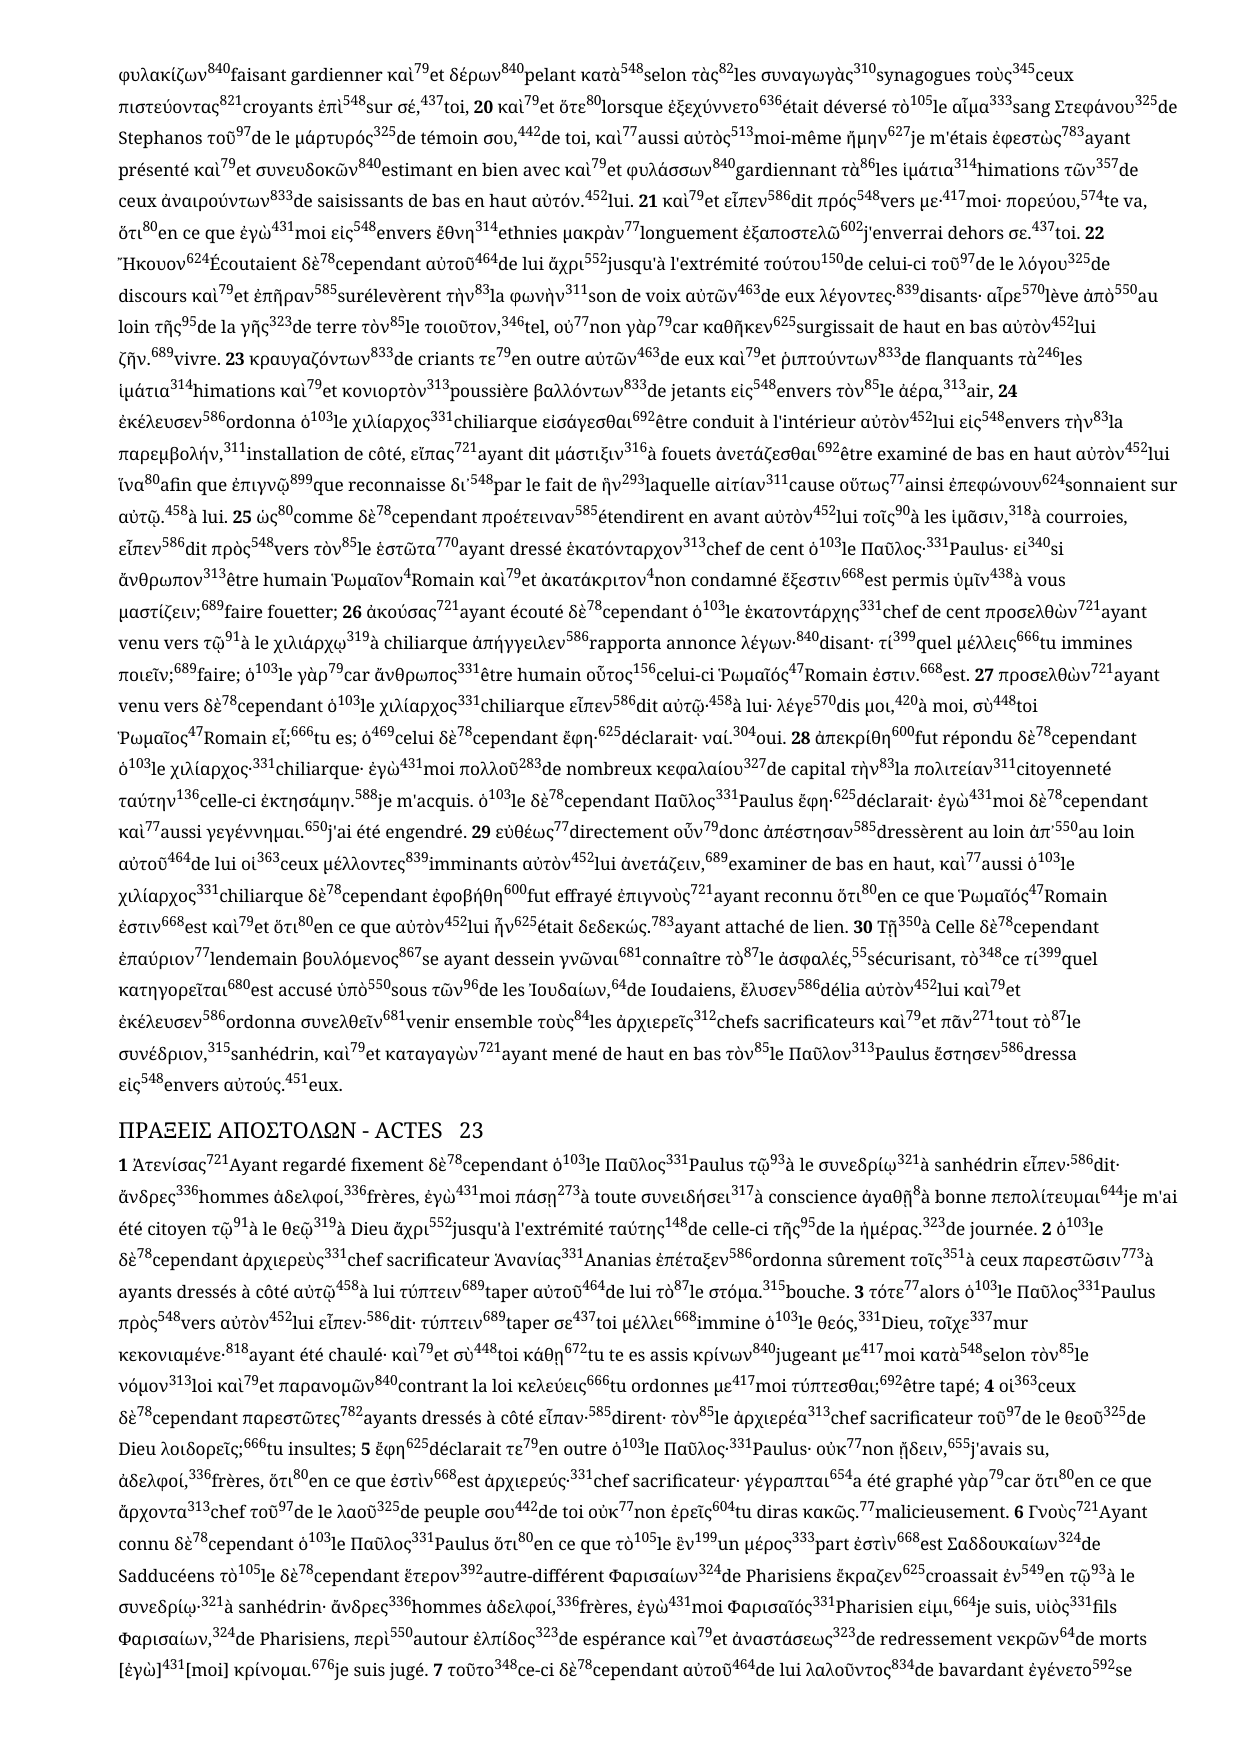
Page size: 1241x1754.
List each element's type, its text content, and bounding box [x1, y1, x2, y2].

text 1 Ἄνδρες336Hommes ἀδελφοὶ336frères καὶ79et πατέρες,336pères, ἀκούσατέ553écoutez μου424de moi τῆς356de celle πρὸς548vers ὑμᾶς436vous νυνὶ77maintenant ἀπολογίας.323de apologie. 2 ἀκούσαντες720ayants écoutés δὲ78cependant ὅτι80en ce que τῇ89à la Ἑβραΐδι8à Hébraïque διαλέκτῳ317à dialecte προσεφώνει625sonnait auprès αὐτοῖς,457à eux, μᾶλλον77davantage παρέσχον585fournirent ἡσυχίαν.311tranquillité. καὶ79et φησίν·668déclare· 3 ἐγώ431moi εἰμι664je suis ἀνὴρ331homme Ἰουδαῖος,22Ioudaien, γεγεννημένος813ayant été engendré ἐν549en Ταρσῷ317à Tarse τῆς95de la Κιλικίας,323de Cilicie, ἀνατεθραμμένος813ayant été nourri de bas en haut δὲ78cependant ἐν549en τῇ89à la πόλει317à cité ταύτῃ,142à celle-ci, παρὰ548à côté τοὺς84les πόδας312pieds Γαμαλιὴλ325de Gamaliel πεπαιδευμένος813ayant été éduqué κατὰ548selon ἀκρίβειαν311exactitude τοῦ257de le πατρῴου16de paternel νόμου,325de loi, ζηλωτὴς331zélote ὑπάρχων840subsistant τοῦ97de le θεοῦ325de Dieu καθὼς77de haut en bas comme πάντες286tous ὑμεῖς447vous ἐστε665vous êtes σήμερον·77aujourd'hui· 4 ὃς498lequel ταύτην136celle-ci τὴν83la ὁδὸν311chemin ἐδίωξα582je poursuivis ἄχρι552jusqu'à l'extrémité θανάτου325de trépas δεσμεύων840liant καὶ79et παραδιδοὺς840livrant εἰς548envers φυλακὰς310gardiennages ἄνδρας312hommes τε79en outre καὶ79et γυναῖκας,310femmes, 5 ὡς80comme καὶ77aussi ὁ103le ἀρχιερεὺς331chef sacrificateur μαρτυρεῖ668témoigne μοι420à moi καὶ79et πᾶν289tout τὸ105le πρεσβυτέριον,333corps des anciens, παρ᾽550à côté ὧν491de lesquels καὶ77aussi ἐπιστολὰς310épîtres δεξάμενος740se ayant accepté πρὸς548vers τοὺς84les ἀδελφοὺς312frères εἰς548envers Δαμασκὸν311Damas ἐπορευόμην,627je m'allais, ἄξων765qui conduira καὶ77aussi τοὺς345ceux ἐκεῖσε77là-bas ὄντας821étants δεδεμένους795ayants étés attachés de lien εἰς548envers Ἰερουσαλὴμ311Ierousalem ἵνα80afin que τιμωρηθῶσιν.910que soient puni. 6 Ἐγένετο592Se devint δέ78cependant μοι420à moi πορευομένῳ855à se allant καὶ79et ἐγγίζοντι828à approchant τῇ89à la Δαμασκῷ317à Damas περὶ548autour μεσημβρίαν311midi ἐξαίφνης77soudainement ἐκ550hors τοῦ97de le οὐρανοῦ325de ciel περιαστράψαι681éclairer autour φῶς315lumière ἱκανὸν6assez-important περὶ548autour ἐμέ,417moi, 7 ἔπεσά582je tombai τε79en outre εἰς548envers τὸ87le ἔδαφος315sol καὶ79et ἤκουσα582j'écoutai φωνῆς323de son de voix λεγούσης832de disante μοι·420à moi· Σαοὺλ337Saoul Σαούλ,337Saoul, τί399quel με417moi διώκεις;666tu poursuis; 8 ἐγὼ431moi δὲ78cependant ἀπεκρίθην·596je fus répondu· τίς410quel εἶ,666tu es, κύριε;337Maître; εἶπέν586dit τε79en outre πρός548vers ἐμέ·417moi· ἐγώ431moi εἰμι664je suis Ἰησοῦς331Iésous ὁ103le Ναζωραῖος,331Nazoréen, ὃν480lequel σὺ448toi διώκεις.666tu poursuis. 9 οἱ363ceux δὲ78cependant σὺν549avec ἐμοὶ420à moi ὄντες839étants τὸ87le μὲν79certes φῶς315lumière ἐθεάσαντο591se contemplèrent τὴν83la δὲ78cependant φωνὴν311son de voix οὐκ77non ἤκουσαν585écoutèrent τοῦ358de celui λαλοῦντός834de bavardant μοι.420à moi. 10 εἶπον582je dis δέ·78cependant· τί399quel ποιήσω,895que je fasse, κύριε;337Maître; ὁ103le δὲ78cependant κύριος331Maître εἶπεν586dit πρός548vers με·417moi· ἀναστὰς721ayant redressé πορεύου574te va εἰς548envers Δαμασκὸν311Damas κἀκεῖ77et là σοι439à toi λαληθήσεται619sera bavardé περὶ550autour πάντων385de tous ὧν493de lesquels τέτακταί654a été ordonnancé σοι439à toi ποιῆσαι.681faire. 11 ὡς80comme δὲ78cependant οὐκ77non ἐνέβλεπον621j'entrais regard ἀπὸ550au loin τῆς95de la δόξης323de gloire τοῦ99de le φωτὸς327de lumière ἐκείνου,152de ce-là, χειραγωγούμενος891étant mené en main ὑπὸ550sous τῶν357de ceux συνόντων833de étants avec μοι420à moi ἦλθον582je vins εἰς548envers Δαμασκόν.311Damas. 12 Ἁνανίας331Ananias δέ78cependant τις,287un quelconque, ἀνὴρ331homme εὐλαβὴς22précautionneux κατὰ548selon τὸν85le νόμον,313loi, μαρτυρούμενος891étant témoigné ὑπὸ550sous πάντων383de tous τῶν96de les κατοικούντων833de établissants maison d'habitation Ἰουδαίων,64de Ioudaiens, 13 ἐλθὼν721ayant venu πρός548vers ἐμὲ417moi καὶ79et ἐπιστὰς721ayant présenté εἶπέν586dit μοι·420à moi· Σαοὺλ337Saoul ἀδελφέ,337frère, ἀνάβλεψον.554regarde de bas en haut. κἀγὼ431et moi αὐτῇ142à même τῇ89à la ὥρᾳ317à heure ἀνέβλεψα582je regardai de bas en haut εἰς548envers αὐτόν.452lui. 14 ὁ469celui δὲ78cependant εἶπεν·586dit· ὁ103le θεὸς331Dieu τῶν96de les πατέρων324de pères ἡμῶν423de nous προεχειρίσατό592se mainmit en avant σε437toi γνῶναι681connaître τὸ87le θέλημα315volonté αὐτοῦ464de lui καὶ79et ἰδεῖν681voir τὸν85le δίκαιον53juste καὶ79et ἀκοῦσαι681écouter φωνὴν311son de voix ἐκ550hors τοῦ99de le στόματος327de bouche αὐτοῦ,464de lui, 15 ὅτι80en ce que ἔσῃ610tu te seras μάρτυς331témoin αὐτῷ458à lui πρὸς548vers πάντας268tous ἀνθρώπους312êtres humains ὧν493de lesquels ἑώρακας640tu as vu καὶ79et ἤκουσας.584tu écoutas. 16 καὶ79et νῦν77maintenant τί399quel μέλλεις;666tu immines; ἀναστὰς721ayant redressé βάπτισαι558te baptise καὶ79et ἀπόλουσαι558te baigne complètement τὰς82les ἁμαρτίας310fautes σου442de toi ἐπικαλεσάμενος740se ayant surnommé τὸ87le ὄνομα315nom αὐτοῦ.464de lui. 17 Ἐγένετο592Se devint δέ78cependant μοι420à moi ὑποστρέψαντι713à ayant retourné en arrière εἰς548envers Ἰερουσαλὴμ311Ierousalem καὶ79et προσευχομένου861de se priant μου424de moi ἐν549en τῷ93à le ἱερῷ321à sanctuaire γενέσθαι682se devenir με417moi ἐν549en ἐκστάσει317à extase 18 καὶ79et ἰδεῖν681voir αὐτὸν452lui λέγοντά822disant μοι·420à moi· σπεῦσον554hâte καὶ79et ἔξελθε554sors ἐν549en τάχει321à vitesse ἐξ550hors Ἰερουσαλήμ,323de Ierousalem, διότι80parce que οὐ77non παραδέξονταί611se accepteront à côté σου442de toi μαρτυρίαν311témoignation περὶ550autour ἐμοῦ.424de moi. 19 κἀγὼ431et moi εἶπον·582je dis· κύριε,337Maître, αὐτοὶ468eux ἐπίστανται673se établissent sûrement ὅτι80en ce que ἐγὼ431moi ἤμην627je m'étais φυλακίζων840faisant gardienner καὶ79et δέρων840pelant κατὰ548selon τὰς82les συναγωγὰς310synagogues τοὺς345ceux πιστεύοντας821croyants ἐπὶ548sur σέ,437toi, 20 καὶ79et ὅτε80lorsque ἐξεχύννετο636était déversé τὸ105le αἷμα333sang Στεφάνου325de Stephanos τοῦ97de le μάρτυρός325de témoin σου,442de toi, καὶ77aussi αὐτὸς513moi-même ἤμην627je m'étais ἐφεστὼς783ayant présenté καὶ79et συνευδοκῶν840estimant en bien avec καὶ79et φυλάσσων840gardiennant τὰ86les ἱμάτια314himations τῶν357de ceux ἀναιρούντων833de saisissants de bas en haut αὐτόν.452lui. 21 καὶ79et εἶπεν586dit πρός548vers με·417moi· πορεύου,574te va, ὅτι80en ce que ἐγὼ431moi εἰς548envers ἔθνη314ethnies μακρὰν77longuement ἐξαποστελῶ602j'enverrai dehors σε.437toi. 22 Ἤκουον624Écoutaient δὲ78cependant αὐτοῦ464de lui ἄχρι552jusqu'à l'extrémité τούτου150de celui-ci τοῦ97de le λόγου325de discours καὶ79et ἐπῆραν585surélevèrent τὴν83la φωνὴν311son de voix αὐτῶν463de eux λέγοντες·839disants· αἶρε570lève ἀπὸ550au loin τῆς95de la γῆς323de terre τὸν85le τοιοῦτον,346tel, οὐ77non γὰρ79car καθῆκεν625surgissait de haut en bas αὐτὸν452lui ζῆν.689vivre. 23 κραυγαζόντων833de criants τε79en outre αὐτῶν463de eux καὶ79et ῥιπτούντων833de flanquants τὰ246les ἱμάτια314himations καὶ79et κονιορτὸν313poussière βαλλόντων833de jetants εἰς548envers τὸν85le ἀέρα,313air, 24 ἐκέλευσεν586ordonna ὁ103le χιλίαρχος331chiliarque εἰσάγεσθαι692être conduit à l'intérieur αὐτὸν452lui εἰς548envers τὴν83la παρεμβολήν,311installation de côté, εἴπας721ayant dit μάστιξιν316à fouets ἀνετάζεσθαι692être examiné de bas en haut αὐτὸν452lui ἵνα80afin que ἐπιγνῷ899que reconnaisse δι᾽548par le fait de ἣν293laquelle αἰτίαν311cause οὕτως77ainsi ἐπεφώνουν624sonnaient sur αὐτῷ.458à lui. 25 ὡς80comme δὲ78cependant προέτειναν585étendirent en avant αὐτὸν452lui τοῖς90à les ἱμᾶσιν,318à courroies, εἶπεν586dit πρὸς548vers τὸν85le ἑστῶτα770ayant dressé ἑκατόνταρχον313chef de cent ὁ103le Παῦλος·331Paulus· εἰ340si ἄνθρωπον313être humain Ῥωμαῖον4Romain καὶ79et ἀκατάκριτον4non condamné ἔξεστιν668est permis ὑμῖν438à vous μαστίζειν;689faire fouetter; 26 ἀκούσας721ayant écouté δὲ78cependant ὁ103le ἑκατοντάρχης331chef de cent προσελθὼν721ayant venu vers τῷ91à le χιλιάρχῳ319à chiliarque ἀπήγγειλεν586rapporta annonce λέγων·840disant· τί399quel μέλλεις666tu immines ποιεῖν;689faire; ὁ103le γὰρ79car ἄνθρωπος331être humain οὗτος156celui-ci Ῥωμαῖός47Romain ἐστιν.668est. 27 προσελθὼν721ayant venu vers δὲ78cependant ὁ103le χιλίαρχος331chiliarque εἶπεν586dit αὐτῷ·458à lui· λέγε570dis μοι,420à moi, σὺ448toi Ῥωμαῖος47Romain εἶ;666tu es; ὁ469celui δὲ78cependant ἔφη·625déclarait· ναί.304oui. 28 ἀπεκρίθη600fut répondu δὲ78cependant ὁ103le χιλίαρχος·331chiliarque· ἐγὼ431moi πολλοῦ283de nombreux κεφαλαίου327de capital τὴν83la πολιτείαν311citoyenneté ταύτην136celle-ci ἐκτησάμην.588je m'acquis. ὁ103le δὲ78cependant Παῦλος331Paulus ἔφη·625déclarait· ἐγὼ431moi δὲ78cependant καὶ77aussi γεγέννημαι.650j'ai été engendré. 29 εὐθέως77directement οὖν79donc ἀπέστησαν585dressèrent au loin ἀπ᾽550au loin αὐτοῦ464de lui οἱ363ceux μέλλοντες839imminants αὐτὸν452lui ἀνετάζειν,689examiner de bas en haut, καὶ77aussi ὁ103le χιλίαρχος331chiliarque δὲ78cependant ἐφοβήθη600fut effrayé ἐπιγνοὺς721ayant reconnu ὅτι80en ce que Ῥωμαῖός47Romain ἐστιν668est καὶ79et ὅτι80en ce que αὐτὸν452lui ἦν625était δεδεκώς.783ayant attaché de lien. 30 Τῇ350à Celle δὲ78cependant ἐπαύριον77lendemain βουλόμενος867se ayant dessein γνῶναι681connaître τὸ87le ἀσφαλές,55sécurisant, τὸ348ce τί399quel κατηγορεῖται680est accusé ὑπὸ550sous τῶν96de les Ἰουδαίων,64de Ioudaiens, ἔλυσεν586délia αὐτὸν452lui καὶ79et ἐκέλευσεν586ordonna συνελθεῖν681venir ensemble τοὺς84les ἀρχιερεῖς312chefs sacrificateurs καὶ79et πᾶν271tout τὸ87le συνέδριον,315sanhédrin, καὶ79et καταγαγὼν721ayant mené de haut en bas τὸν85le Παῦλον313Paulus ἔστησεν586dressa εἰς548envers αὐτούς.451eux. [118, 59, 1181, 1097]
text ΠΡΑΞΕΙΣ ΑΠΟΣΤΟΛΩΝ - ACTES 23 [118, 1115, 1181, 1145]
text 1 Ἀτενίσας721Ayant regardé fixement δὲ78cependant ὁ103le Παῦλος331Paulus τῷ93à le συνεδρίῳ321à sanhédrin εἶπεν·586dit· ἄνδρες336hommes ἀδελφοί,336frères, ἐγὼ431moi πάσῃ273à toute συνειδήσει317à conscience ἀγαθῇ8à bonne πεπολίτευμαι644je m'ai été citoyen τῷ91à le θεῷ319à Dieu ἄχρι552jusqu'à l'extrémité ταύτης148de celle-ci τῆς95de la ἡμέρας.323de journée. 2 ὁ103le δὲ78cependant ἀρχιερεὺς331chef sacrificateur Ἁνανίας331Ananias ἐπέταξεν586ordonna sûrement τοῖς351à ceux παρεστῶσιν773à ayants dressés à côté αὐτῷ458à lui τύπτειν689taper αὐτοῦ464de lui τὸ87le στόμα.315bouche. 3 τότε77alors ὁ103le Παῦλος331Paulus πρὸς548vers αὐτὸν452lui εἶπεν·586dit· τύπτειν689taper σε437toi μέλλει668immine ὁ103le θεός,331Dieu, τοῖχε337mur κεκονιαμένε·818ayant été chaulé· καὶ79et σὺ448toi κάθῃ672tu te es assis κρίνων840jugeant με417moi κατὰ548selon τὸν85le νόμον313loi καὶ79et παρανομῶν840contrant la loi κελεύεις666tu ordonnes με417moi τύπτεσθαι;692être tapé; 4 οἱ363ceux δὲ78cependant παρεστῶτες782ayants dressés à côté εἶπαν·585dirent· τὸν85le ἀρχιερέα313chef sacrificateur τοῦ97de le θεοῦ325de Dieu λοιδορεῖς;666tu insultes; 5 ἔφη625déclarait τε79en outre ὁ103le Παῦλος·331Paulus· οὐκ77non ᾔδειν,655j'avais su, ἀδελφοί,336frères, ὅτι80en ce que ἐστὶν668est ἀρχιερεύς·331chef sacrificateur· γέγραπται654a été graphé γὰρ79car ὅτι80en ce que ἄρχοντα313chef τοῦ97de le λαοῦ325de peuple σου442de toi οὐκ77non ἐρεῖς604tu diras κακῶς.77malicieusement. 6 Γνοὺς721Ayant connu δὲ78cependant ὁ103le Παῦλος331Paulus ὅτι80en ce que τὸ105le ἓν199un μέρος333part ἐστὶν668est Σαδδουκαίων324de Sadducéens τὸ105le δὲ78cependant ἕτερον392autre-différent Φαρισαίων324de Pharisiens ἔκραζεν625croassait ἐν549en τῷ93à le συνεδρίῳ·321à sanhédrin· ἄνδρες336hommes ἀδελφοί,336frères, ἐγὼ431moi Φαρισαῖός331Pharisien εἰμι,664je suis, υἱὸς331fils Φαρισαίων,324de Pharisiens, περὶ550autour ἐλπίδος323de espérance καὶ79et ἀναστάσεως323de redressement νεκρῶν64de morts [ἐγὼ]431[moi] κρίνομαι.676je suis jugé. 7 τοῦτο348ce-ci δὲ78cependant αὐτοῦ464de lui λαλοῦντος834de bavardant ἐγένετο592se devint στάσις329dressement τῶν96de les Φαρισαίων324de Pharisiens καὶ79et Σαδδουκαίων324de Sadducéens καὶ79et ἐσχίσθη600fut scindé τὸ105le πλῆθος.333multitude. 8 Σαδδουκαῖοι330Sadducéens μὲν77certes γὰρ79car λέγουσιν667disent μὴ77ne pas εἶναι689être ἀνάστασιν311redressement μήτε79et ni ἄγγελον313messager μήτε79et ni πνεῦμα,315souffle, Φαρισαῖοι330Pharisiens δὲ78cependant ὁμολογοῦσιν667avouent τὰ347ces ἀμφότερα.374tous deux. 9 ἐγένετο592se devint δὲ78cependant κραυγὴ329cri μεγάλη,20grande, καὶ79et ἀναστάντες720ayants redressés τινὲς389des quelconques τῶν96de les γραμματέων324de lettrés τοῦ99de le μέρους327de part τῶν96de les Φαρισαίων324de Pharisiens διεμάχοντο630se bataillaient en séparant λέγοντες·839disants· οὐδὲν375aucun κακὸν55malicieux εὑρίσκομεν663nous trouvons ἐν549en τῷ91à le ἀνθρώπῳ319à être humain τούτῳ·144à celui-ci· εἰ80si δὲ78cependant πνεῦμα333souffle ἐλάλησεν586bavarda αὐτῷ458à lui ἢ79ou ἄγγελος;331messager; 10 Πολλῆς382de Nombreuse δὲ78cependant γινομένης859de se devenante στάσεως323de dressement φοβηθεὶς760ayant été effrayé ὁ103le χιλίαρχος331chiliarque μὴ80ne pas διασπασθῇ911que soit tiré à travers ὁ103le Παῦλος331Paulus ὑπ᾽550sous αὐτῶν463de eux ἐκέλευσεν586ordonna τὸ87le στράτευμα315troupe de soldats καταβὰν709ayant descendu ἁρπάσαι681ravir αὐτὸν452lui ἐκ550hors μέσου67de au milieu αὐτῶν463de eux ἄγειν689conduire τε79en outre εἰς548envers τὴν83la παρεμβολήν.311installation de côté. 11 Τῇ89à La δὲ78cependant ἐπιούσῃ826à survenante νυκτὶ317à nuit ἐπιστὰς721ayant présenté αὐτῷ458à lui ὁ103le κύριος331Maître εἶπεν·586dit· θάρσει·570aie courage· ὡς80comme γὰρ79car διεμαρτύρω590tu te passas témoignage τὰ347ces περὶ550autour ἐμοῦ424de moi εἰς548envers Ἰερουσαλήμ,311Ierousalem, οὕτω77ainsi σε437toi δεῖ668attache de lien καὶ77aussi εἰς548envers Ῥώμην311Rome μαρτυρῆσαι.681témoigner. 12 Γενομένης732de Se ayante devenue δὲ78cependant ἡμέρας323de journée ποιήσαντες720ayants faits συστροφὴν311torsion ensemble οἱ102les Ἰουδαῖοι70Ioudaiens ἀνεθεμάτισαν585anathématisèrent ἑαυτοὺς527eux-mêmes λέγοντες839disants μήτε79et ni φαγεῖν681manger μήτε79et ni πιεῖν681boire ἕως80jusqu'à ce que οὗ494de lequel ἀποκτείνωσιν898que tuent catégoriquement τὸν85le Παῦλον.313Paulus. 13 ἦσαν624étaient δὲ78cependant πλείους70plus nombreusement τεσσεράκοντα190de quarante οἱ363ceux ταύτην136celle-ci τὴν83la συνωμοσίαν311conspiration ποιησάμενοι,739se ayants faits, 14 οἵτινες497lesquels des quelconques προσελθόντες720ayants venus vers τοῖς90à les ἀρχιερεῦσιν318à chefs sacrificateurs καὶ79et τοῖς90à les πρεσβυτέροις58à plus anciens εἶπαν·585dirent· ἀναθέματι321à anathème ἀνεθεματίσαμεν581nous anathématisâmes ἑαυτοὺς506nous-mêmes μηδενὸς386de pas un γεύσασθαι682se goûter ἕως80jusqu'à ce que οὗ494de lequel ἀποκτείνωμεν894que nous tuions catégoriquement τὸν85le Παῦλον.313Paulus. 15 νῦν77maintenant οὖν79donc ὑμεῖς447vous ἐμφανίσατε553rendez visible dedans τῷ91à le χιλιάρχῳ319à chiliarque σὺν549avec τῷ93à le συνεδρίῳ321à sanhédrin ὅπως80de telle manière que καταγάγῃ899que mène de haut en bas αὐτὸν452lui εἰς548envers ὑμᾶς436vous ὡς80comme μέλλοντας821imminants διαγινώσκειν689diagnostiquer ἀκριβέστερον77plus exactement τὰ347ces περὶ550autour αὐτοῦ·464de lui· ἡμεῖς430nous δὲ78cependant πρὸ550d'avant τοῦ360de ce ἐγγίσαι681approcher αὐτὸν452lui ἕτοιμοί46prêts ἐσμεν663nous sommes τοῦ360de ce ἀνελεῖν681saisir de bas en haut αὐτόν.452lui. 16 Ἀκούσας721Ayant écouté δὲ78cependant ὁ103le υἱὸς331fils τῆς95de la ἀδελφῆς323de soeur Παύλου325de Paulus τὴν83la ἐνέδραν,311embuscade, παραγενόμενος740se ayant devenu à côté καὶ79et εἰσελθὼν721ayant venu à l'intérieur εἰς548envers τὴν83la παρεμβολὴν311installation de côté ἀπήγγειλεν586rapporta annonce τῷ91à le Παύλῳ.319à Paulus. 17 προσκαλεσάμενος740se ayant appelé auprès δὲ78cependant ὁ103le Παῦλος331Paulus ἕνα53un τῶν96de les ἑκατονταρχῶν324de chefs de cent ἔφη·625déclarait· τὸν85le νεανίαν313adolescent τοῦτον138celui-ci ἄπαγε570conduis au loin πρὸς548vers τὸν85le χιλίαρχον,313chiliarque, ἔχει668a γὰρ79car ἀπαγγεῖλαί681rapporter annonce τι375un quelconque αὐτῷ.458à lui. 18 ὁ364celui μὲν340certes οὖν79donc παραλαβὼν721ayant pris à côté αὐτὸν452lui ἤγαγεν586conduisit πρὸς548vers τὸν85le χιλίαρχον313chiliarque καὶ79et φησίν·668déclare· ὁ103le δέσμιος331lié Παῦλος331Paulus προσκαλεσάμενός740se ayant appelé auprès με417moi ἠρώτησεν586sollicita τοῦτον138celui-ci τὸν85le νεανίσκον313adolescent ἀγαγεῖν681conduire πρὸς548vers σὲ437toi ἔχοντά822ayant τι375un quelconque λαλῆσαί681bavarder σοι.439à toi. 19 ἐπιλαβόμενος740se ayant emparé δὲ78cependant τῆς95de la χειρὸς323de main αὐτοῦ464de lui ὁ103le χιλίαρχος331chiliarque καὶ79et ἀναχωρήσας721ayant replacé κατ᾽548selon ἰδίαν544en propre ἐπυνθάνετο,631se enquérait, τί412quel ἐστιν668est ὃ482lequel ἔχεις666tu as ἀπαγγεῖλαί681rapporter annonce μοι;420à moi; 20 εἶπεν586dit δὲ78cependant ὅτι80en ce que οἱ102les Ἰουδαῖοι70Ioudaiens συνέθεντο591se posèrent ensemble τοῦ360de ce ἐρωτῆσαί681solliciter σε437toi ὅπως80de telle manière que αὔριον77demain τὸν85le Παῦλον313Paulus καταγάγῃς897que tu mènes de haut en bas εἰς548envers τὸ87le συνέδριον315sanhédrin ὡς80comme μέλλων840imminant τι375un quelconque ἀκριβέστερον77plus exactement πυνθάνεσθαι690se enquérir περὶ550autour αὐτοῦ.464de lui. 21 σὺ448toi οὖν79donc μὴ77ne pas πεισθῇς909que tu sois persuadé αὐτοῖς·457à eux· ἐνεδρεύουσιν667embuscadent γὰρ79car αὐτὸν452lui ἐξ550hors αὐτῶν463de eux ἄνδρες330hommes πλείους21plus nombreusement τεσσεράκοντα,190de quarante, οἵτινες497lesquels des quelconques ἀνεθεμάτισαν585anathématisèrent ἑαυτοὺς527eux-mêmes μήτε79et ni φαγεῖν681manger μήτε79et ni πιεῖν681boire ἕως80jusqu'à ce que οὗ492de lequel ἀνέλωσιν898que saisissent de bas en haut αὐτόν,452lui, καὶ79et νῦν77maintenant εἰσιν667sont ἕτοιμοι46prêts προσδεχόμενοι866se acceptants auprès τὴν83la ἀπὸ550au loin σοῦ442de toi ἐπαγγελίαν.311promesse. 22 ὁ103le μὲν77certes οὖν79donc χιλίαρχος331chiliarque ἀπέλυσεν586délia au loin τὸν85le νεανίσκον313adolescent παραγγείλας721ayant messagé à côté μηδενὶ378à pas un ἐκλαλῆσαι681bavarder dehors ὅτι80en ce que ταῦτα347ces-ci ἐνεφάνισας584tu rendis visible dedans πρός548vers ἐμέ.417moi. 23 Καὶ79Et προσκαλεσάμενος740se ayant appelé auprès τινας268des quelconques δύο178deux τῶν96de les ἑκατονταρχῶν324de chefs de cent εἶπεν·586dit· ἑτοιμάσατε553préparez στρατιώτας312soldats διακοσίους,178deux cents, ὅπως80de telle manière que πορευθῶσιν910que soient allé ἕως552jusqu'à ce que Καισαρείας,323de Kaesareia, καὶ79et ἱππεῖς312cavaliers ἑβδομήκοντα178soixante-dix καὶ79et δεξιολάβους312gardes droites διακοσίους178deux cents ἀπὸ550au loin τρίτης209de troisième ὥρας323de heure τῆς95de la νυκτός,323de nuit, 24 κτήνη314bêtes de montures τε79en outre παραστῆσαι681dresser à côté ἵνα80afin que ἐπιβιβάσαντες720ayants montés dessus τὸν85le Παῦλον313Paulus διασώσωσιν898que sauvent complètement πρὸς548vers Φήλικα313Félix τὸν85le ἡγεμόνα,313gouverneur, 25 γράψας721ayant graphé ἐπιστολὴν311épître ἔχουσαν820ayante τὸν85le τύπον313modèle frappé τοῦτον·138celui-ci· 26 Κλαύδιος331Claudius Λυσίας331Lysias τῷ91à le κρατίστῳ10à très fort ἡγεμόνι319à gouverneur Φήλικι319à Félix χαίρειν.309être de joie. 27 Τὸν85Le ἄνδρα313homme τοῦτον138celui-ci συλλημφθέντα744ayant été pris ensemble ὑπὸ550sous τῶν96de les Ἰουδαίων64de Ioudaiens καὶ79et μέλλοντα822imminant ἀναιρεῖσθαι692être saisi de bas en haut ὑπ᾽550sous αὐτῶν463de eux ἐπιστὰς721ayant présenté σὺν549avec τῷ253à le στρατεύματι321à troupe de soldats ἐξειλάμην588je m'extrais μαθὼν721ayant appris ὅτι80en ce que Ῥωμαῖός47Romain ἐστιν.668est. 28 βουλόμενός867se ayant dessein τε79en outre ἐπιγνῶναι681reconnaître τὴν83la αἰτίαν311cause δι᾽548par le fait de ἣν478laquelle ἐνεκάλουν624appelaient en accusation αὐτῷ,458à lui, κατήγαγον582je menai de haut en bas εἰς548envers τὸ87le συνέδριον315sanhédrin αὐτῶν463de eux 29 ὃν480lequel εὗρον582je trouvai ἐγκαλούμενον875étant appelé en accusation περὶ550autour ζητημάτων326de sujets de recherches τοῦ97de le νόμου325de loi αὐτῶν,463de eux, μηδὲν375pas un δὲ78cependant ἄξιον55digne θανάτου325de trépas ἢ79ou δεσμῶν324de liens ἔχοντα822ayant ἔγκλημα.315appel en accusation. 30 μηνυθείσης752de ayante étée indiquée δέ78cependant μοι420à moi ἐπιβουλῆς323de complot εἰς548envers τὸν85le ἄνδρα313homme ἔσεσθαι685se avoir à être ἐξαυτῆς77immédiatement ἔπεμψα582je mandai πρὸς548vers σὲ437toi παραγγείλας721ayant messagé à côté καὶ77aussi τοῖς90à les κατηγόροις318à accusateurs λέγειν689dire [τὰ]86[les] πρὸς548vers αὐτὸν452lui ἐπὶ550sur σοῦ.442de toi. 31 Οἱ102Les μὲν77certes οὖν79donc στρατιῶται330soldats κατὰ548selon τὸ348ce διατεταγμένον798ayant été ordonné au-travers αὐτοῖς457à eux ἀναλαβόντες720ayants pris de bas en haut τὸν85le Παῦλον313Paulus ἤγαγον585conduisirent διὰ550par νυκτὸς323de nuit εἰς548envers τὴν83la Ἀντιπατρίδα,311Antipatris, 32 τῇ350à celle δὲ78cependant ἐπαύριον77lendemain ἐάσαντες720ayants concédés τοὺς84les ἱππεῖς312cavaliers ἀπέρχεσθαι690se éloigner σὺν549avec αὐτῷ458à lui ὑπέστρεψαν585retournèrent en arrière εἰς548envers τὴν83la παρεμβολήν·311installation de côté· 33 οἵτινες497lesquels des quelconques εἰσελθόντες720ayants venus à l'intérieur εἰς548envers τὴν83la Καισάρειαν311Kaesareia καὶ79et ἀναδόντες720ayants donnés de bas en haut τὴν83la ἐπιστολὴν311épître τῷ91à le ἡγεμόνι319à gouverneur παρέστησαν585dressèrent à côté καὶ77aussi τὸν85le Παῦλον313Paulus αὐτῷ.458à lui. 34 ἀναγνοὺς721ayant pris connaissance δὲ78cependant καὶ79et ἐπερωτήσας721ayant demandé sur ἐκ550hors ποίας169de quelle ἐπαρχείας323de éparchie ἐστίν,668est, καὶ79et πυθόμενος740se ayant enquis ὅτι80en ce que ἀπὸ550au loin Κιλικίας,323de Cilicie, 35 διακούσομαί608je m'écouterai au travers σου,442de toi, ἔφη,625déclarait, ὅταν80lorsque le cas échéant καὶ77aussi οἱ102les κατήγοροί330accusateurs σου442de toi παραγένωνται·904que se deviennent à côté· κελεύσας721ayant ordonné ἐν549en τῷ93à le πραιτωρίῳ321à prétoire τοῦ97de le Ἡρῴδου325de Hérode φυλάσσεσθαι692être gardienné αὐτόν.452lui. [118, 1149, 1181, 1682]
